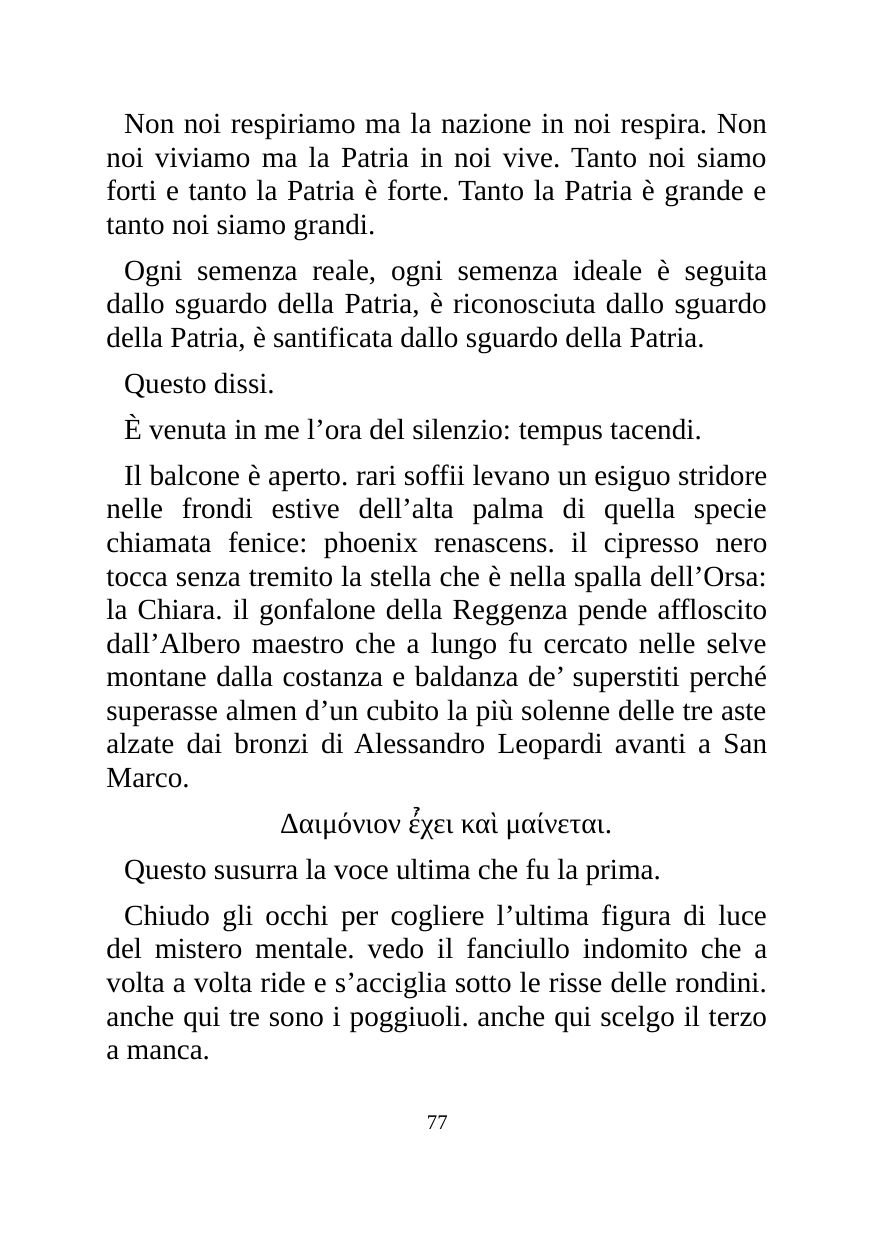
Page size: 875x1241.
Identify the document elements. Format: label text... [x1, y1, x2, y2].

text Questo susurra la voce ultima che fu la prima. [106, 852, 768, 886]
text Questo dissi. [106, 366, 768, 399]
text Δαιμόνιον έ̉χει καὶ μαίνεται. [106, 806, 768, 839]
text Ogni semenza reale, ogni semenza ideale è seguita dallo sguardo della Patria, è riconosciuta dallo sguardo della Patria, è santificata dallo sguardo della Patria. [106, 253, 768, 353]
text Chiudo gli occhi per cogliere l’ultima figura di luce del mistero mentale. vedo il fanciullo indomito che a volta a volta ride e s’acciglia sotto le risse delle rondini. anche qui tre sono i poggiuoli. anche qui scelgo il terzo a manca. [106, 898, 768, 1066]
text È venuta in me l’ora del silenzio: tempus tacendi. [106, 412, 768, 446]
text Il balcone è aperto. rari soffii levano un esiguo stridore nelle frondi estive dell’alta palma di quella specie chiamata fenice: phoenix renascens. il cipresso nero tocca senza tremito la stella che è nella spalla dell’Orsa: la Chiara. il gonfalone della Reggenza pende affloscito dall’Albero maestro che a lungo fu cercato nelle selve montane dalla costanza e baldanza de’ superstiti perché superasse almen d’un cubito la più solenne delle tre aste alzate dai bronzi di Alessandro Leopardi avanti a San Marco. [106, 458, 768, 793]
text Non noi respiriamo ma la nazione in noi respira. Non noi viviamo ma la Patria in noi vive. Tanto noi siamo forti e tanto la Patria è forte. Tanto la Patria è grande e tanto noi siamo grandi. [106, 106, 768, 240]
